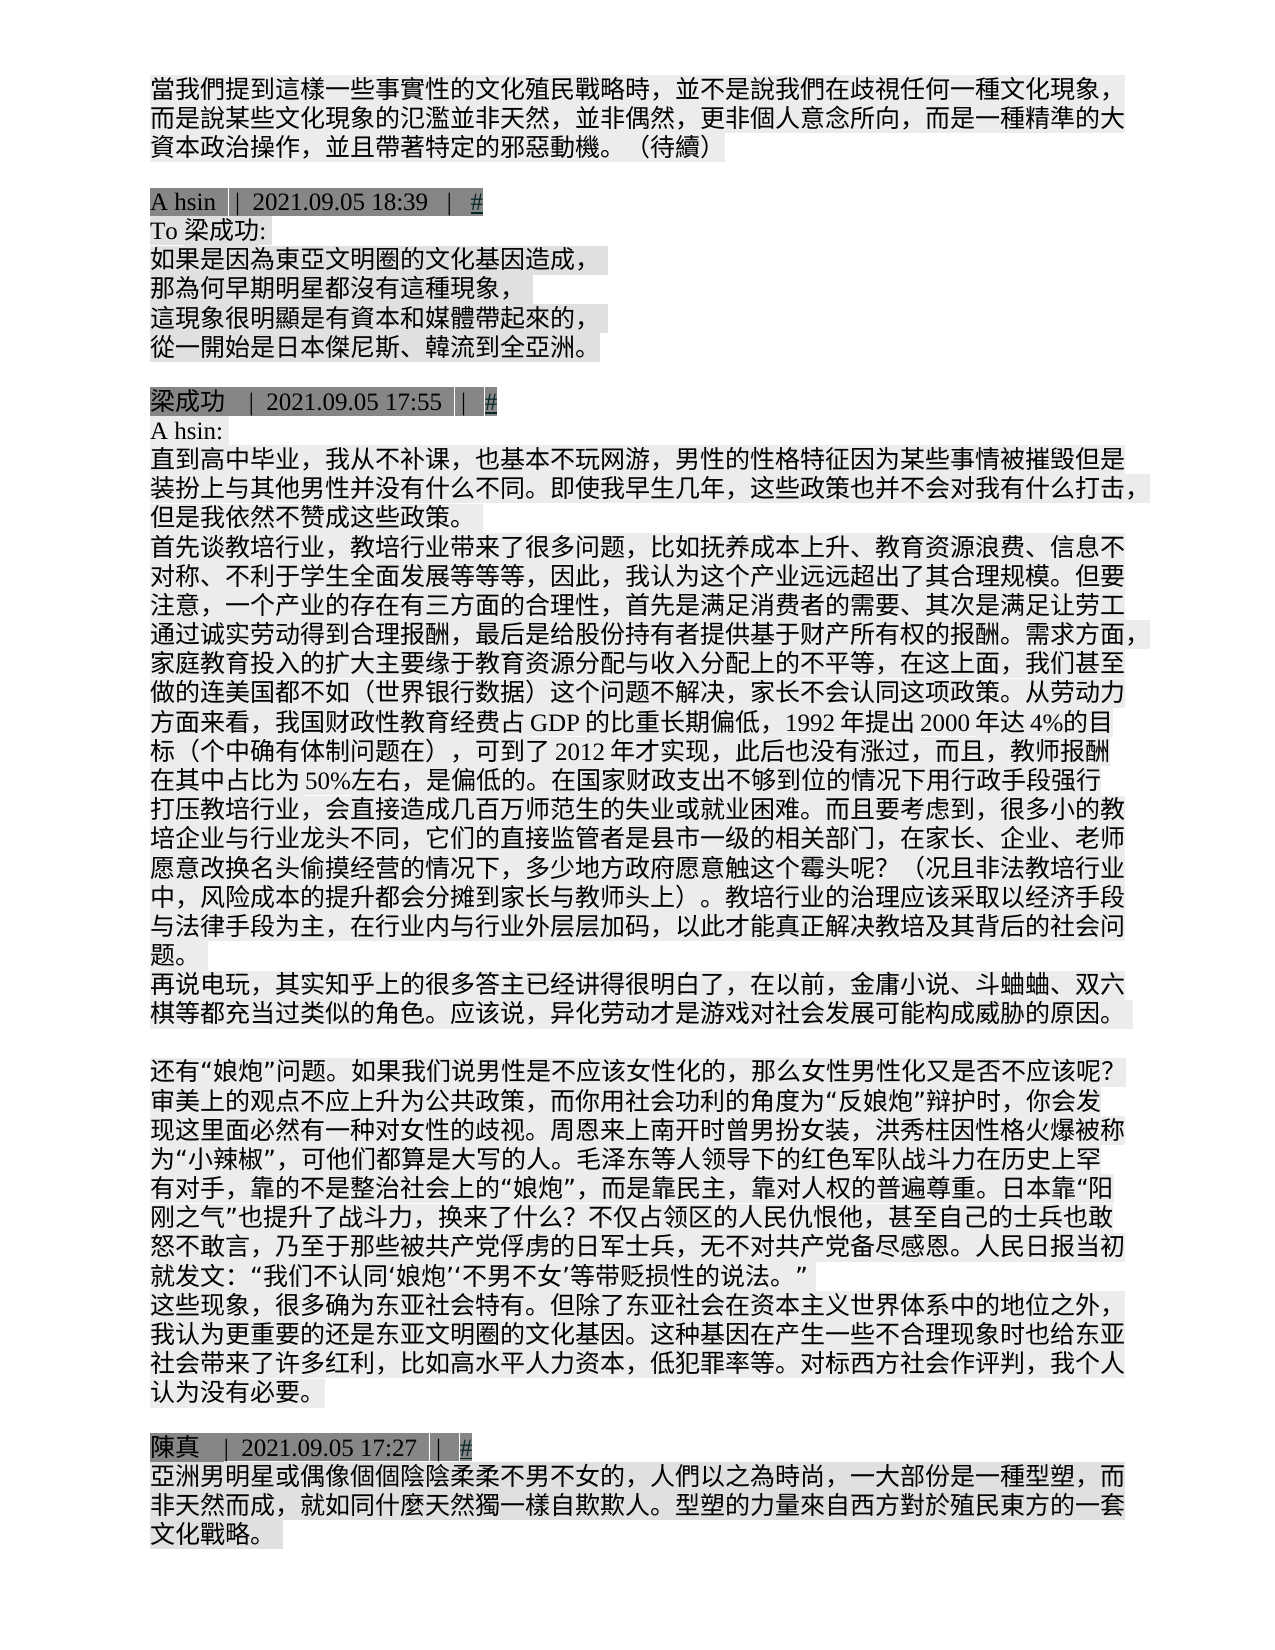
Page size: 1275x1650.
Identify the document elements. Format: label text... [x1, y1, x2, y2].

text 梁成功 | 2021.09.05 17:55 | # [150, 387, 1125, 416]
text A hsin: 直到高中毕业，我从不补课，也基本不玩网游，男性的性格特征因为某些事情被摧毁但是装扮上与其他男性并没有什么不同。即使我早生几年，这些政策也并不会对我有什么打击，但是我依然不赞成这些政策。 首先谈教培行业，教培行业带来了很多问题，比如抚养成本上升、教育资源浪费、信息不对称、不利于学生全面发展等等等，因此，我认为这个产业远远超出了其合理规模。但要注意，一个产业的存在有三方面的合理性，首先是满足消费者的需要、其次是满足让劳工通过诚实劳动得到合理报酬，最后是给股份持有者提供基于财产所有权的报酬。需求方面，家庭教育投入的扩大主要缘于教育资源分配与收入分配上的不平等，在这上面，我们甚至做的连美国都不如（世界银行数据）这个问题不解决，家长不会认同这项政策。从劳动力方面来看，我国财政性教育经费占GDP的比重长期偏低，1992年提出2000年达4%的目标（个中确有体制问题在），可到了2012年才实现，此后也没有涨过，而且，教师报酬在其中占比为50%左右，是偏低的。在国家财政支出不够到位的情况下用行政手段强行打压教培行业，会直接造成几百万师范生的失业或就业困难。而且要考虑到，很多小的教培企业与行业龙头不同，它们的直接监管者是县市一级的相关部门，在家长、企业、老师愿意改换名头偷摸经营的情况下，多少地方政府愿意触这个霉头呢？（况且非法教培行业中，风险成本的提升都会分摊到家长与教师头上）。教培行业的治理应该采取以经济手段与法律手段为主，在行业内与行业外层层加码，以此才能真正解决教培及其背后的社会问题。 再说电玩，其实知乎上的很多答主已经讲得很明白了，在以前，金庸小说、斗蛐蛐、双六棋等都充当过类似的角色。应该说，异化劳动才是游戏对社会发展可能构成威胁的原因。 还有“娘炮”问题。如果我们说男性是不应该女性化的，那么女性男性化又是否不应该呢？审美上的观点不应上升为公共政策，而你用社会功利的角度为“反娘炮”辩护时，你会发现这里面必然有一种对女性的歧视。周恩来上南开时曾男扮女装，洪秀柱因性格火爆被称为“小辣椒”，可他们都算是大写的人。毛泽东等人领导下的红色军队战斗力在历史上罕有对手，靠的不是整治社会上的“娘炮”，而是靠民主，靠对人权的普遍尊重。日本靠“阳刚之气”也提升了战斗力，换来了什么？不仅占领区的人民仇恨他，甚至自己的士兵也敢怒不敢言，乃至于那些被共产党俘虏的日军士兵，无不对共产党备尽感恩。人民日报当初就发文：“我们不认同‘娘炮’‘不男不女’等带贬损性的说法。” 这些现象，很多确为东亚社会特有。但除了东亚社会在资本主义世界体系中的地位之外，我认为更重要的还是东亚文明圈的文化基因。这种基因在产生一些不合理现象时也给东亚社会带来了许多红利，比如高水平人力资本，低犯罪率等。对标西方社会作评判，我个人认为没有必要。 [150, 416, 1125, 1408]
text 亞洲男明星或偶像個個陰陰柔柔不男不女的，人們以之為時尚，一大部份是一種型塑，而非天然而成，就如同什麼天然獨一樣自欺欺人。型塑的力量來自西方對於殖民東方的一套文化戰略。 [150, 1462, 1125, 1549]
text 陳真 | 2021.09.05 17:27 | # [150, 1433, 1125, 1462]
text 當我們提到這樣一些事實性的文化殖民戰略時，並不是說我們在歧視任何一種文化現象，而是說某些文化現象的氾濫並非天然，並非偶然，更非個人意念所向，而是一種精準的大資本政治操作，並且帶著特定的邪惡動機。（待續） [150, 75, 1125, 162]
text A hsin | 2021.09.05 18:39 | # [150, 187, 1125, 216]
text To 梁成功: 如果是因為東亞文明圈的文化基因造成， 那為何早期明星都沒有這種現象， 這現象很明顯是有資本和媒體帶起來的， 從一開始是日本傑尼斯、韓流到全亞洲。 [150, 216, 1125, 362]
